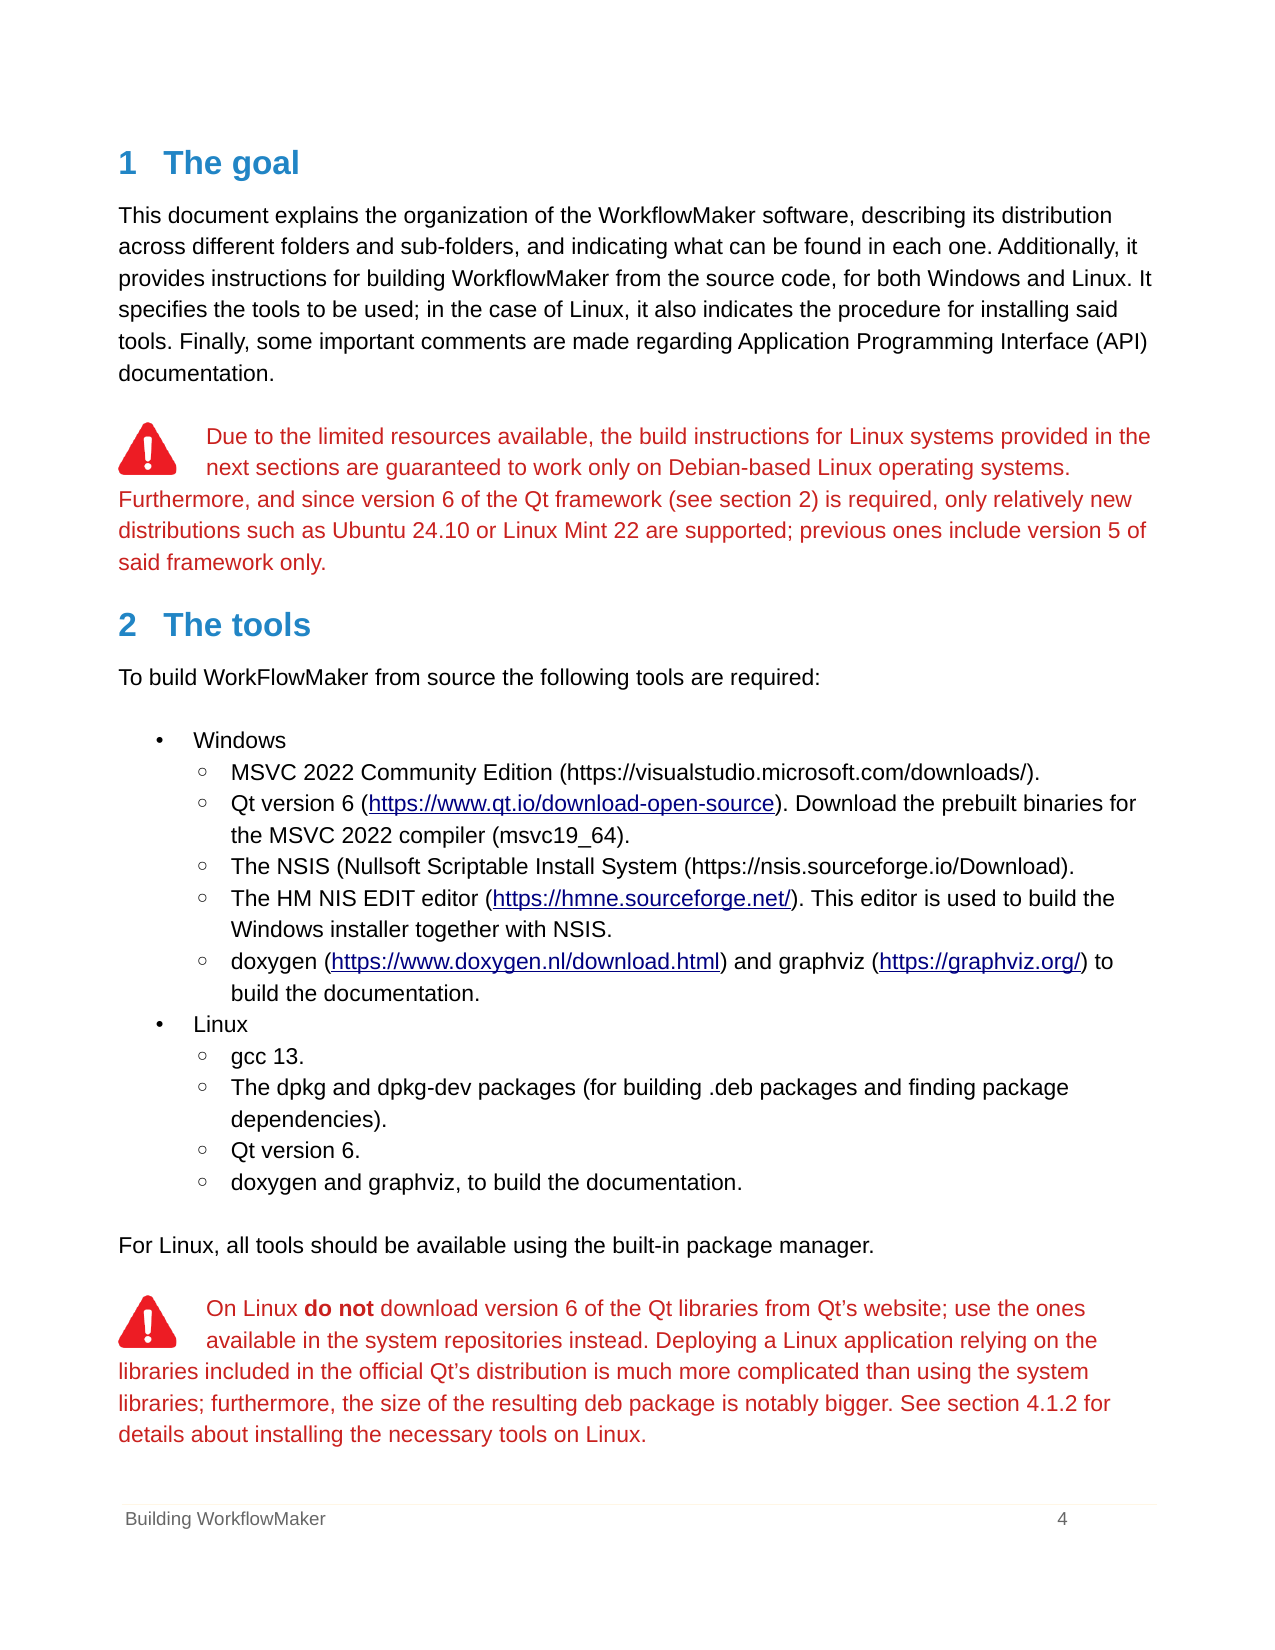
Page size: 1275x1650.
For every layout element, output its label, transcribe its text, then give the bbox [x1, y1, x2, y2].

list Windows [156, 727, 1157, 753]
list The HM NIS EDIT editor (https://hmne.sourceforge.net/). This editor is used to build the Windows installer together with NSIS. [193, 885, 1157, 943]
picture [118, 422, 177, 475]
list gcc 13. [193, 1043, 1157, 1069]
list Linux [156, 1011, 1157, 1037]
text On Linux do not download version 6 of the Qt libraries from Qt’s website; use the ones available in the system repositories instead. Deploying a Linux application relying on the libraries included in the official Qt’s distribution is much more complicated than using the system libraries; furthermore, the size of the resulting deb package is notably bigger. See section 4.1.2 for details about installing the necessary tools on Linux. [118, 1295, 1157, 1448]
picture [118, 1295, 177, 1348]
list Qt version 6 (https://www.qt.io/download-open-source). Download the prebuilt binaries for the MSVC 2022 compiler (msvc19_64). [193, 790, 1157, 848]
list The NSIS (Nullsoft Scriptable Install System (https://nsis.sourceforge.io/Download). [193, 853, 1157, 880]
list The dpkg and dpkg-dev packages (for building .deb packages and finding package dependencies). [193, 1074, 1157, 1132]
list Qt version 6. [193, 1137, 1157, 1164]
list doxygen (https://www.doxygen.nl/download.html) and graphviz (https://graphviz.org/) to build the documentation. [193, 948, 1157, 1006]
subtitle The tools [118, 605, 1157, 644]
list MSVC 2022 Community Edition (https://visualstudio.microsoft.com/downloads/). [193, 759, 1157, 785]
text Due to the limited resources available, the build instructions for Linux systems provided in the next sections are guaranteed to work only on Debian-based Linux operating systems. Furthermore, and since version 6 of the Qt framework (see section 2) is required, only relatively new distributions such as Ubuntu 24.10 or Linux Mint 22 are supported; previous ones include version 5 of said framework only. [118, 423, 1157, 575]
text This document explains the organization of the WorkflowMaker software, describing its distribution across different folders and sub-folders, and indicating what can be found in each one. Additionally, it provides instructions for building WorkflowMaker from the source code, for both Windows and Linux. It specifies the tools to be used; in the case of Linux, it also indicates the procedure for installing said tools. Finally, some important comments are made regarding Application Programming Interface (API) documentation. [118, 202, 1157, 386]
list doxygen and graphviz, to build the documentation. [193, 1169, 1157, 1195]
text To build WorkFlowMaker from source the following tools are required: [118, 664, 1157, 690]
subtitle The goal [118, 143, 1157, 182]
text For Linux, all tools should be available using the built-in package manager. [118, 1232, 1157, 1258]
